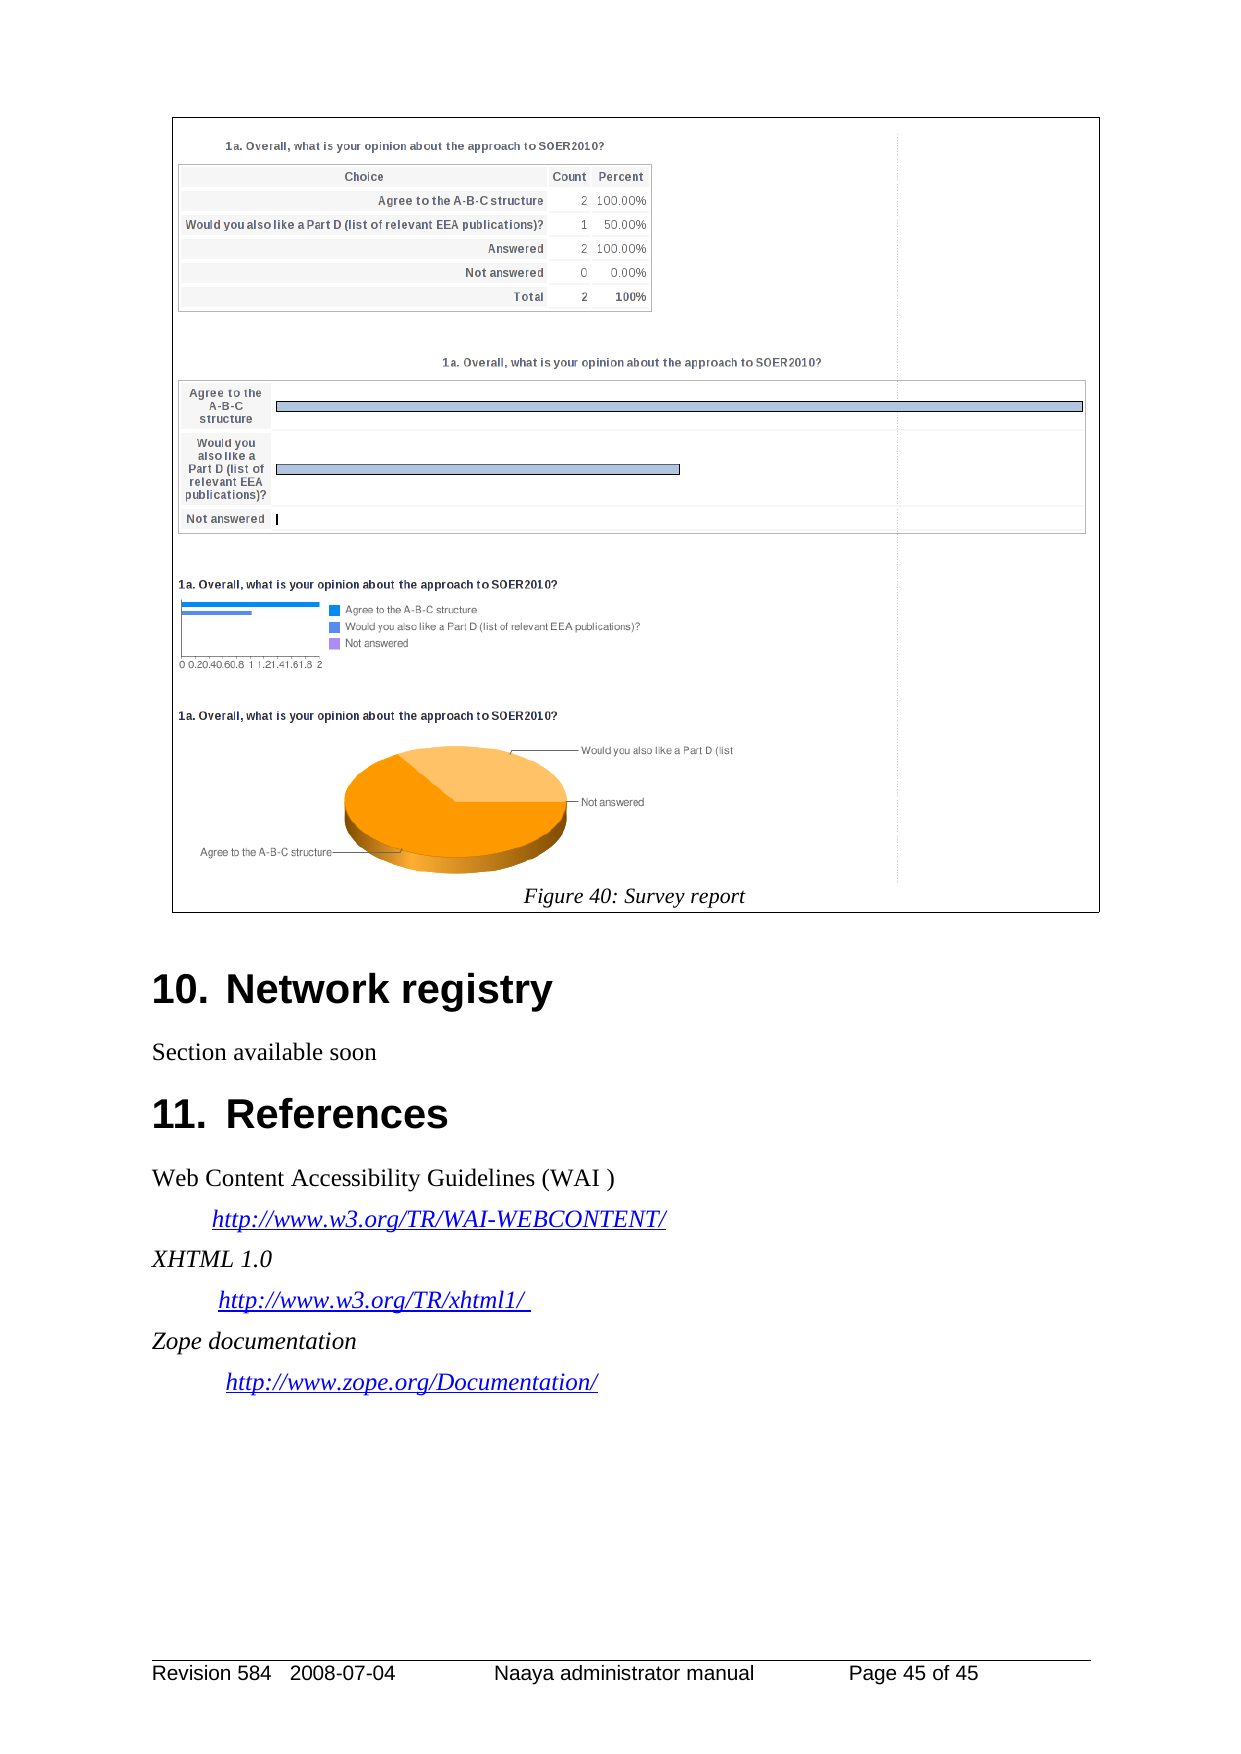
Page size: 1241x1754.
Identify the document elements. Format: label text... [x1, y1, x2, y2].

text Section available soon [152, 1037, 1128, 1066]
text http://www.w3.org/TR/xhtml1/ [212, 1285, 1128, 1314]
text Figure 40: Survey report [175, 884, 1096, 909]
text Zope documentation [152, 1326, 1128, 1355]
text Web Content Accessibility Guidelines (WAI ) [152, 1163, 1128, 1192]
text http://www.zope.org/Documentation/ [152, 1367, 1128, 1396]
subtitle Network registry [151, 964, 1128, 1012]
subtitle References [151, 1090, 1128, 1138]
picture [175, 132, 1097, 884]
text http://www.w3.org/TR/WAI-WEBCONTENT/ [212, 1203, 1128, 1232]
text XHTML 1.0 [152, 1244, 1128, 1273]
